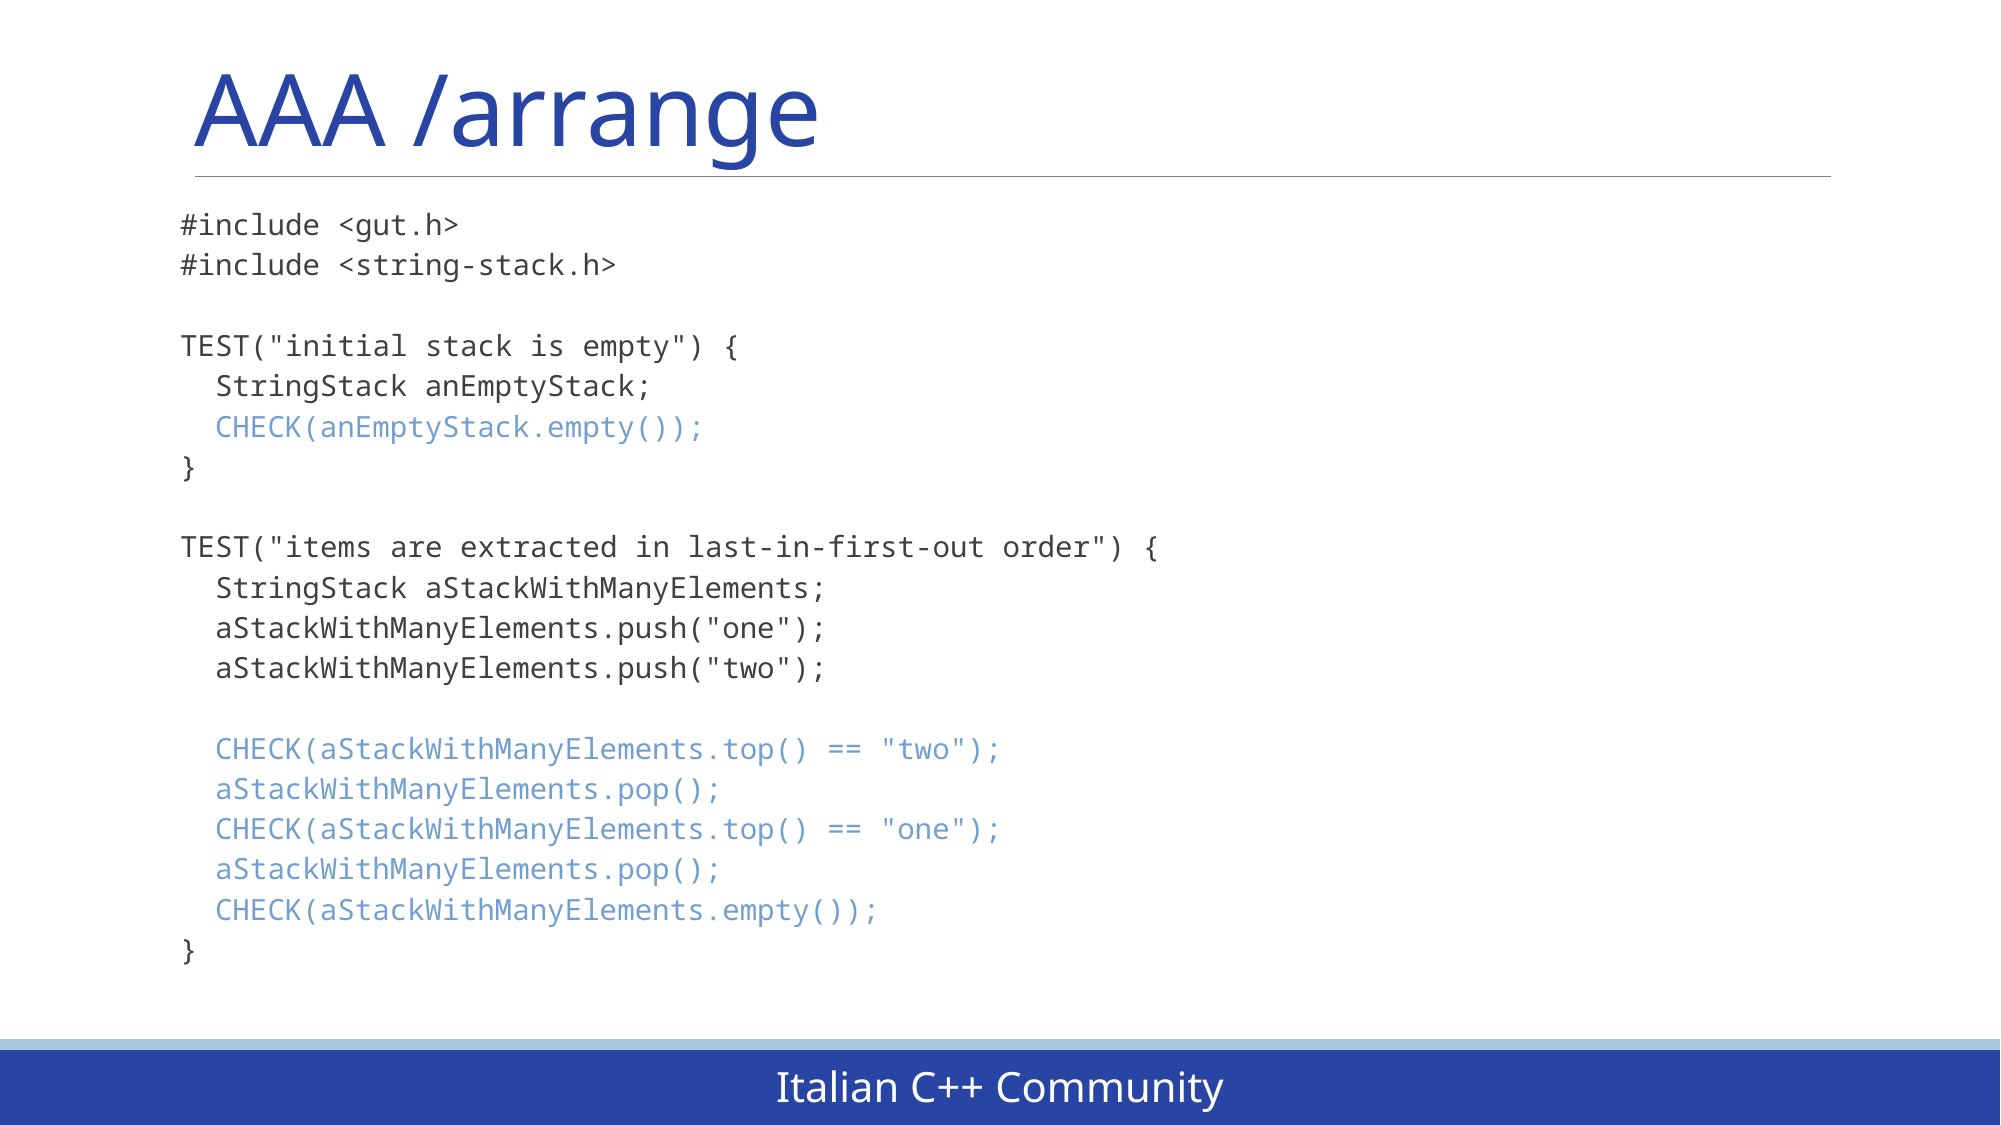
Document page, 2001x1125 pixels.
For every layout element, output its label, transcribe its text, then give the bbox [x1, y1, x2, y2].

title AAA /arrange [179, 2, 1830, 175]
list #include <gut.h> #include <string-stack.h> TEST("initial stack is empty") { StringStack anEmptyStack; CHECK(anEmptyStack.empty()); } TEST("items are extracted in last-in-first-out order") { StringStack aStackWithManyElements; aStackWithManyElements.push("one"); aStackWithManyElements.push("two"); CHECK(aStackWithManyElements.top() == "two"); aStackWithManyElements.pop(); CHECK(aStackWithManyElements.top() == "one"); aStackWithManyElements.pop(); CHECK(aStackWithManyElements.empty()); } [179, 202, 1830, 1011]
